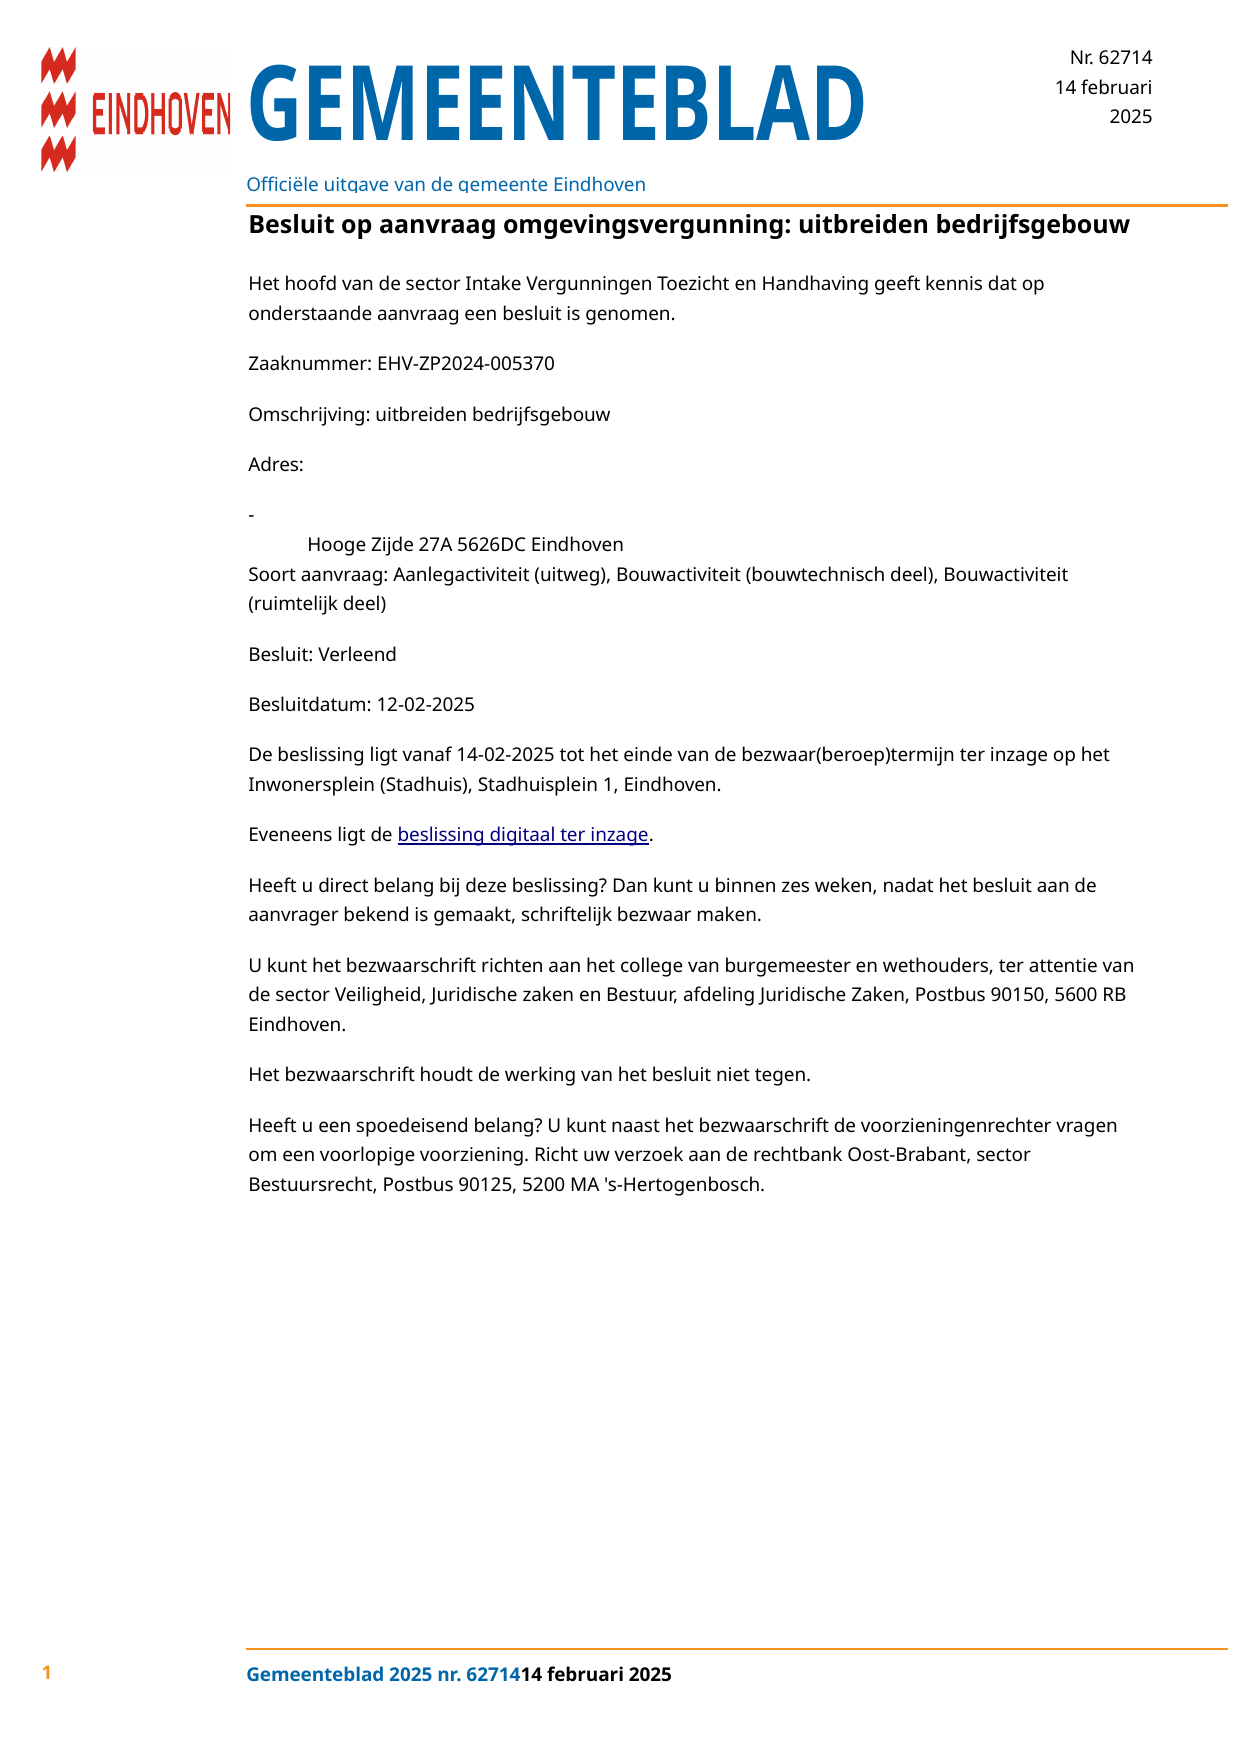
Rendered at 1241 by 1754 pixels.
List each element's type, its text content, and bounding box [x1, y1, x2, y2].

text Besluit op aanvraag omgevingsvergunning: uitbreiden bedrijfsgebouw [248, 207, 1152, 241]
text Zaaknummer: EHV-ZP2024-005370 [248, 350, 1152, 376]
text Heeft u direct belang bij deze beslissing? Dan kunt u binnen zes weken, nadat het besluit aan de aanvrager bekend is gemaakt, schriftelijk bezwaar maken. [248, 872, 1152, 927]
text Het bezwaarschrift houdt de werking van het besluit niet tegen. [248, 1062, 1152, 1087]
picture [41, 47, 231, 172]
list Hooge Zijde 27A 5626DC Eindhoven [248, 531, 1152, 557]
text Adres: [248, 451, 1152, 477]
text U kunt het bezwaarschrift richten aan het college van burgemeester en wethouders, ter attentie van de sector Veiligheid, Juridische zaken en Bestuur, afdeling Juridische Zaken, Postbus 90150, 5600 RB Eindhoven. [248, 952, 1152, 1037]
text De beslissing ligt vanaf 14-02-2025 tot het einde van de bezwaar(beroep)termijn ter inzage op het Inwonersplein (Stadhuis), Stadhuisplein 1, Eindhoven. [248, 742, 1152, 797]
text Heeft u een spoedeisend belang? U kunt naast het bezwaarschrift de voorzieningenrechter vragen om een voorlopige voorziening. Richt uw verzoek aan de rechtbank Oost-Brabant, sector Bestuursrecht, Postbus 90125, 5200 MA 's-Hertogenbosch. [248, 1112, 1152, 1197]
text Het hoofd van de sector Intake Vergunningen Toezicht en Handhaving geeft kennis dat op onderstaande aanvraag een besluit is genomen. [248, 270, 1152, 326]
text Omschrijving: uitbreiden bedrijfsgebouw [248, 401, 1152, 426]
text Soort aanvraag: Aanlegactiviteit (uitweg), Bouwactiviteit (bouwtechnisch deel), Bouwactiviteit (ruimtelijk deel) [248, 561, 1152, 616]
text Besluitdatum: 12-02-2025 [248, 691, 1152, 717]
text Eveneens ligt de beslissing digitaal ter inzage. [248, 822, 1152, 847]
text Besluit: Verleend [248, 641, 1152, 666]
